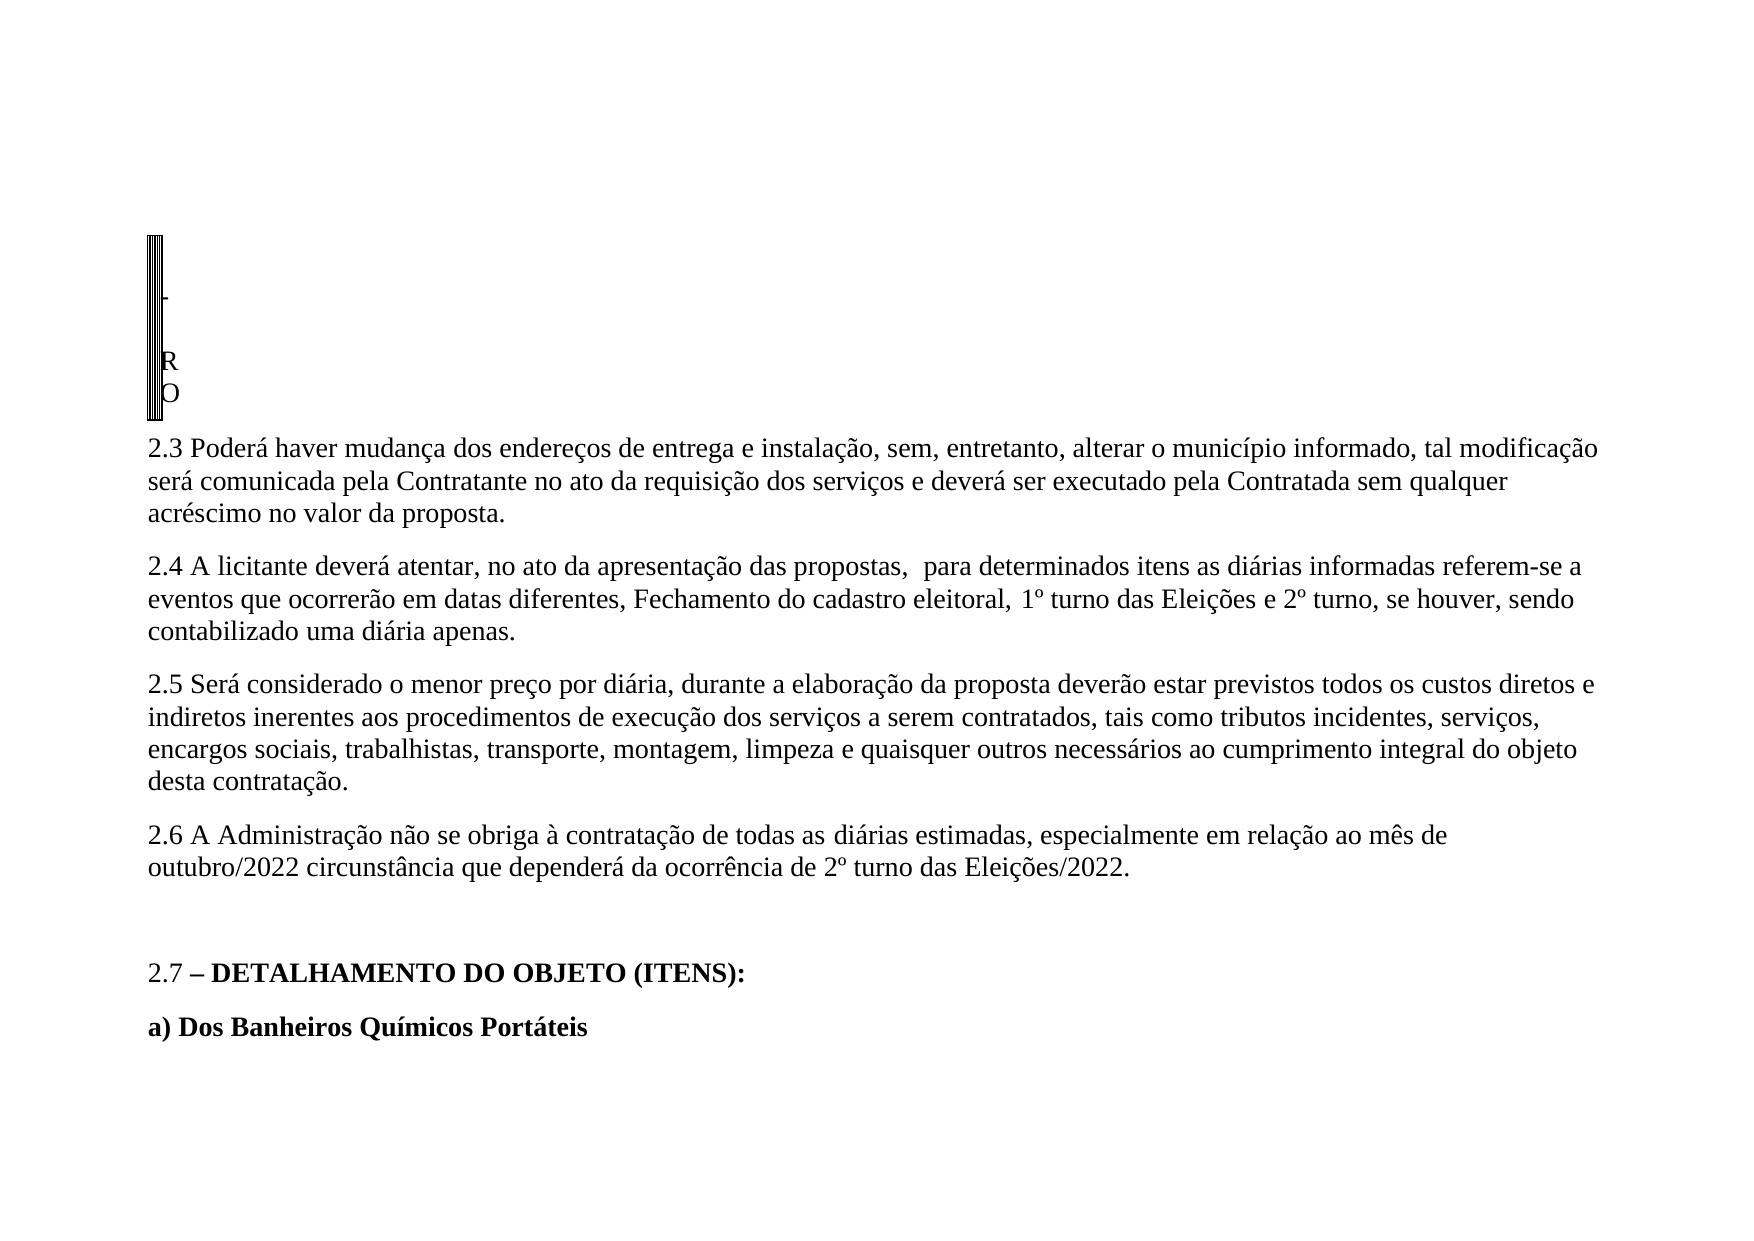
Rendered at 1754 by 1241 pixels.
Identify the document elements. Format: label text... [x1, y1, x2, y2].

text 2.5 Será considerado o menor preço por diária, durante a elaboração da proposta deverão estar previstos todos os custos diretos e indiretos inerentes aos procedimentos de execução dos serviços a serem contratados, tais como tributos incidentes, serviços, encargos sociais, trabalhistas, transporte, montagem, limpeza e quaisquer outros necessários ao cumprimento integral do objeto desta contratação. [148, 667, 1606, 797]
text 2.4 A licitante deverá atentar, no ato da apresentação das propostas, para determinados itens as diárias informadas referem-se a eventos que ocorrerão em datas diferentes, Fechamento do cadastro eleitoral, 1º turno das Eleições e 2º turno, se houver, sendo contabilizado uma diária apenas. [148, 549, 1606, 646]
text 2.3 Poderá haver mudança dos endereços de entrega e instalação, sem, entretanto, alterar o município informado, tal modificação será comunicada pela Contratante no ato da requisição dos serviços e deverá ser executado pela Contratada sem qualquer acréscimo no valor da proposta. [148, 431, 1606, 528]
text 2.6 A Administração não se obriga à contratação de todas as diárias estimadas, especialmente em relação ao mês de outubro/2022 circunstância que dependerá da ocorrência de 2º turno das Eleições/2022. [148, 818, 1606, 882]
text a) Dos Banheiros Químicos Portáteis [148, 1010, 1606, 1042]
text 2.7 – DETALHAMENTO DO OBJETO (ITENS): [148, 957, 1606, 989]
